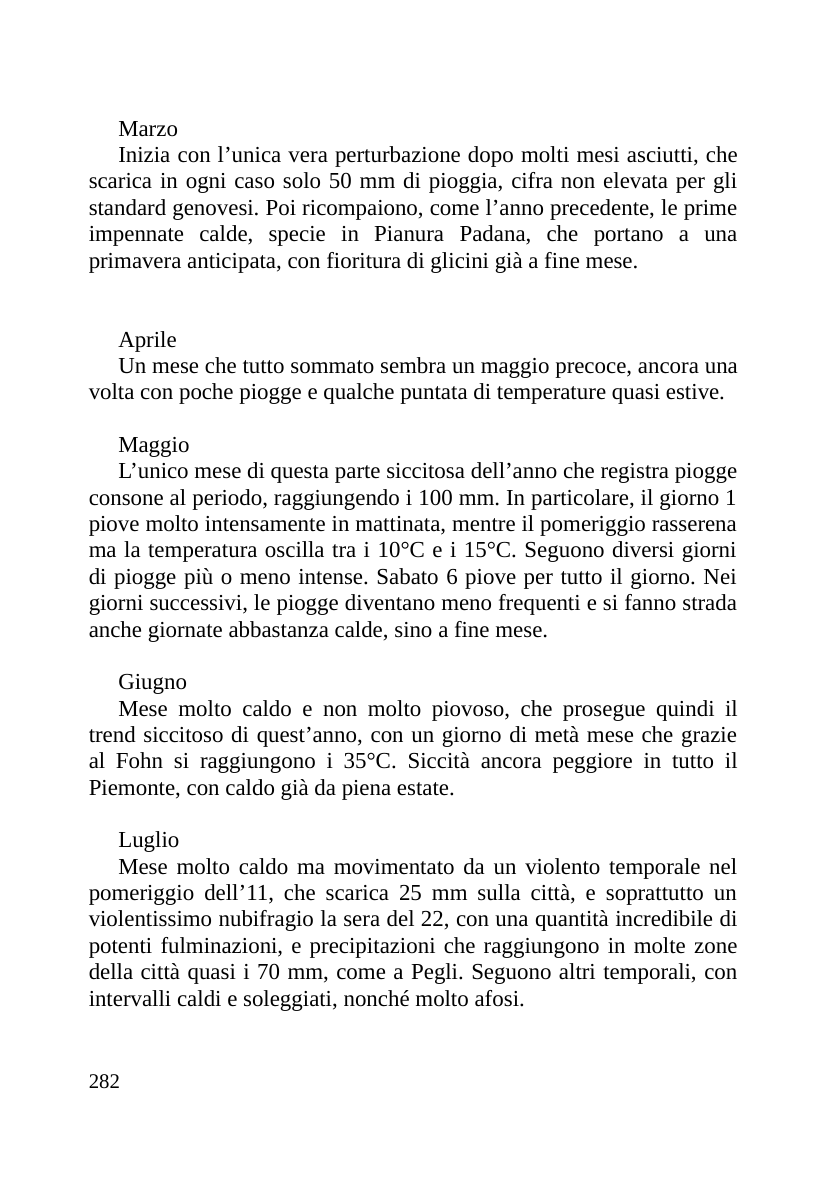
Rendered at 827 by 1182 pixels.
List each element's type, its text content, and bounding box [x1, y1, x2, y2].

text Giugno [88, 668, 738, 695]
text Un mese che tutto sommato sembra un maggio precoce, ancora una volta con poche piogge e qualche puntata di temperature quasi estive. [88, 352, 738, 405]
text L’unico mese di questa parte siccitosa dell’anno che registra piogge consone al periodo, raggiungendo i 100 mm. In particolare, il giorno 1 piove molto intensamente in mattinata, mentre il pomeriggio rasserena ma la temperatura oscilla tra i 10°C e i 15°C. Seguono diversi giorni di piogge più o meno intense. Sabato 6 piove per tutto il giorno. Nei giorni successivi, le piogge diventano meno frequenti e si fanno strada anche giornate abbastanza calde, sino a fine mese. [88, 457, 738, 642]
text Mese molto caldo ma movimentato da un violento temporale nel pomeriggio dell’11, che scarica 25 mm sulla città, e soprattutto un violentissimo nubifragio la sera del 22, con una quantità incredibile di potenti fulminazioni, e precipitazioni che raggiungono in molte zone della città quasi i 70 mm, come a Pegli. Seguono altri temporali, con intervalli caldi e soleggiati, nonché molto afosi. [88, 853, 738, 1011]
text Maggio [88, 431, 738, 457]
text Mese molto caldo e non molto piovoso, che prosegue quindi il trend siccitoso di quest’anno, con un giorno di metà mese che grazie al Fohn si raggiungono i 35°C. Siccità ancora peggiore in tutto il Piemonte, con caldo già da piena estate. [88, 695, 738, 800]
text Luglio [88, 826, 738, 853]
text Inizia con l’unica vera perturbazione dopo molti mesi asciutti, che scarica in ogni caso solo 50 mm di pioggia, cifra non elevata per gli standard genovesi. Poi ricompaiono, come l’anno precedente, le prime impennate calde, specie in Pianura Padana, che portano a una primavera anticipata, con fioritura di glicini già a fine mese. [88, 141, 738, 273]
text Aprile [88, 326, 738, 352]
text Marzo [88, 115, 738, 141]
